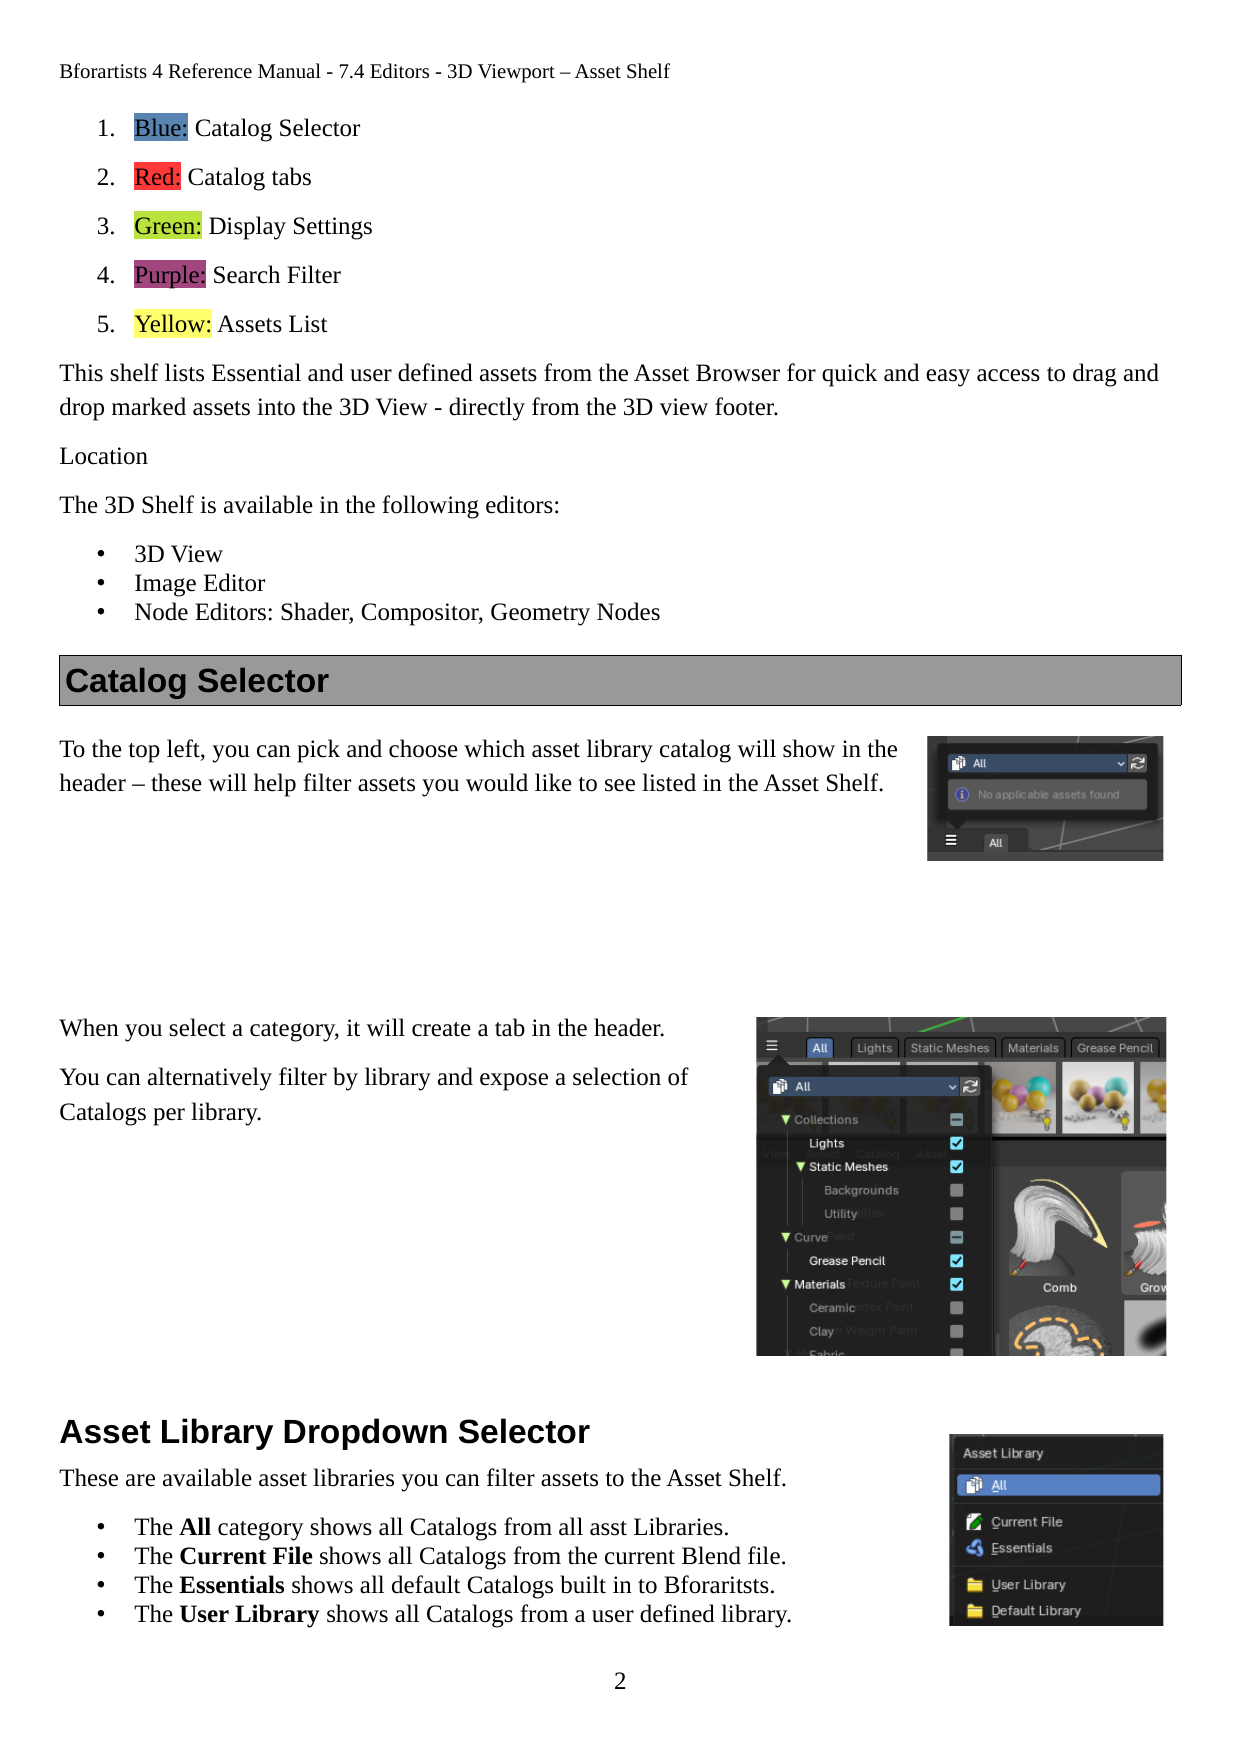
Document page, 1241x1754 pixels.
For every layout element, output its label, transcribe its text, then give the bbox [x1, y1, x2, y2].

subtitle Asset Library Dropdown Selector [59, 1412, 1181, 1451]
list Red: Catalog tabs [97, 162, 1181, 190]
picture [927, 736, 1164, 861]
list Node Editors: Shader, Compositor, Geometry Nodes [97, 597, 1181, 626]
list The Essentials shows all default Catalogs built in to Bforaritsts. [97, 1570, 949, 1599]
list The User Library shows all Catalogs from a user defined library. [97, 1599, 1181, 1627]
table_header Catalog Selector [60, 656, 1181, 705]
picture [756, 1017, 1167, 1356]
text To the top left, you can pick and choose which asset library catalog will show in the header – these will help filter assets you would like to see listed in the Asset Shelf. [59, 734, 1181, 797]
list 3D View [97, 539, 1181, 568]
list The All category shows all Catalogs from all asst Libraries. [97, 1512, 949, 1541]
list Blue: Catalog Selector [97, 113, 1181, 141]
list Green: Display Settings [97, 211, 1181, 239]
list The Current File shows all Catalogs from the current Blend file. [97, 1541, 949, 1570]
text This shelf lists Essential and user defined assets from the Asset Browser for quick and easy access to drag and drop marked assets into the 3D View - directly from the 3D view footer. [59, 358, 1181, 421]
list Purple: Search Filter [97, 260, 1181, 288]
picture [949, 1434, 1164, 1626]
text These are available asset libraries you can filter assets to the Asset Shelf. [59, 1463, 949, 1492]
text When you select a category, it will create a tab in the header. [59, 1013, 1181, 1042]
text The 3D Shelf is available in the following editors: [59, 491, 1181, 519]
text You can alternatively filter by library and expose a selection of Catalogs per library. [59, 1062, 756, 1126]
text Location [59, 441, 1181, 470]
list Image Editor [97, 568, 1181, 597]
list Yellow: Assets List [97, 309, 1181, 338]
